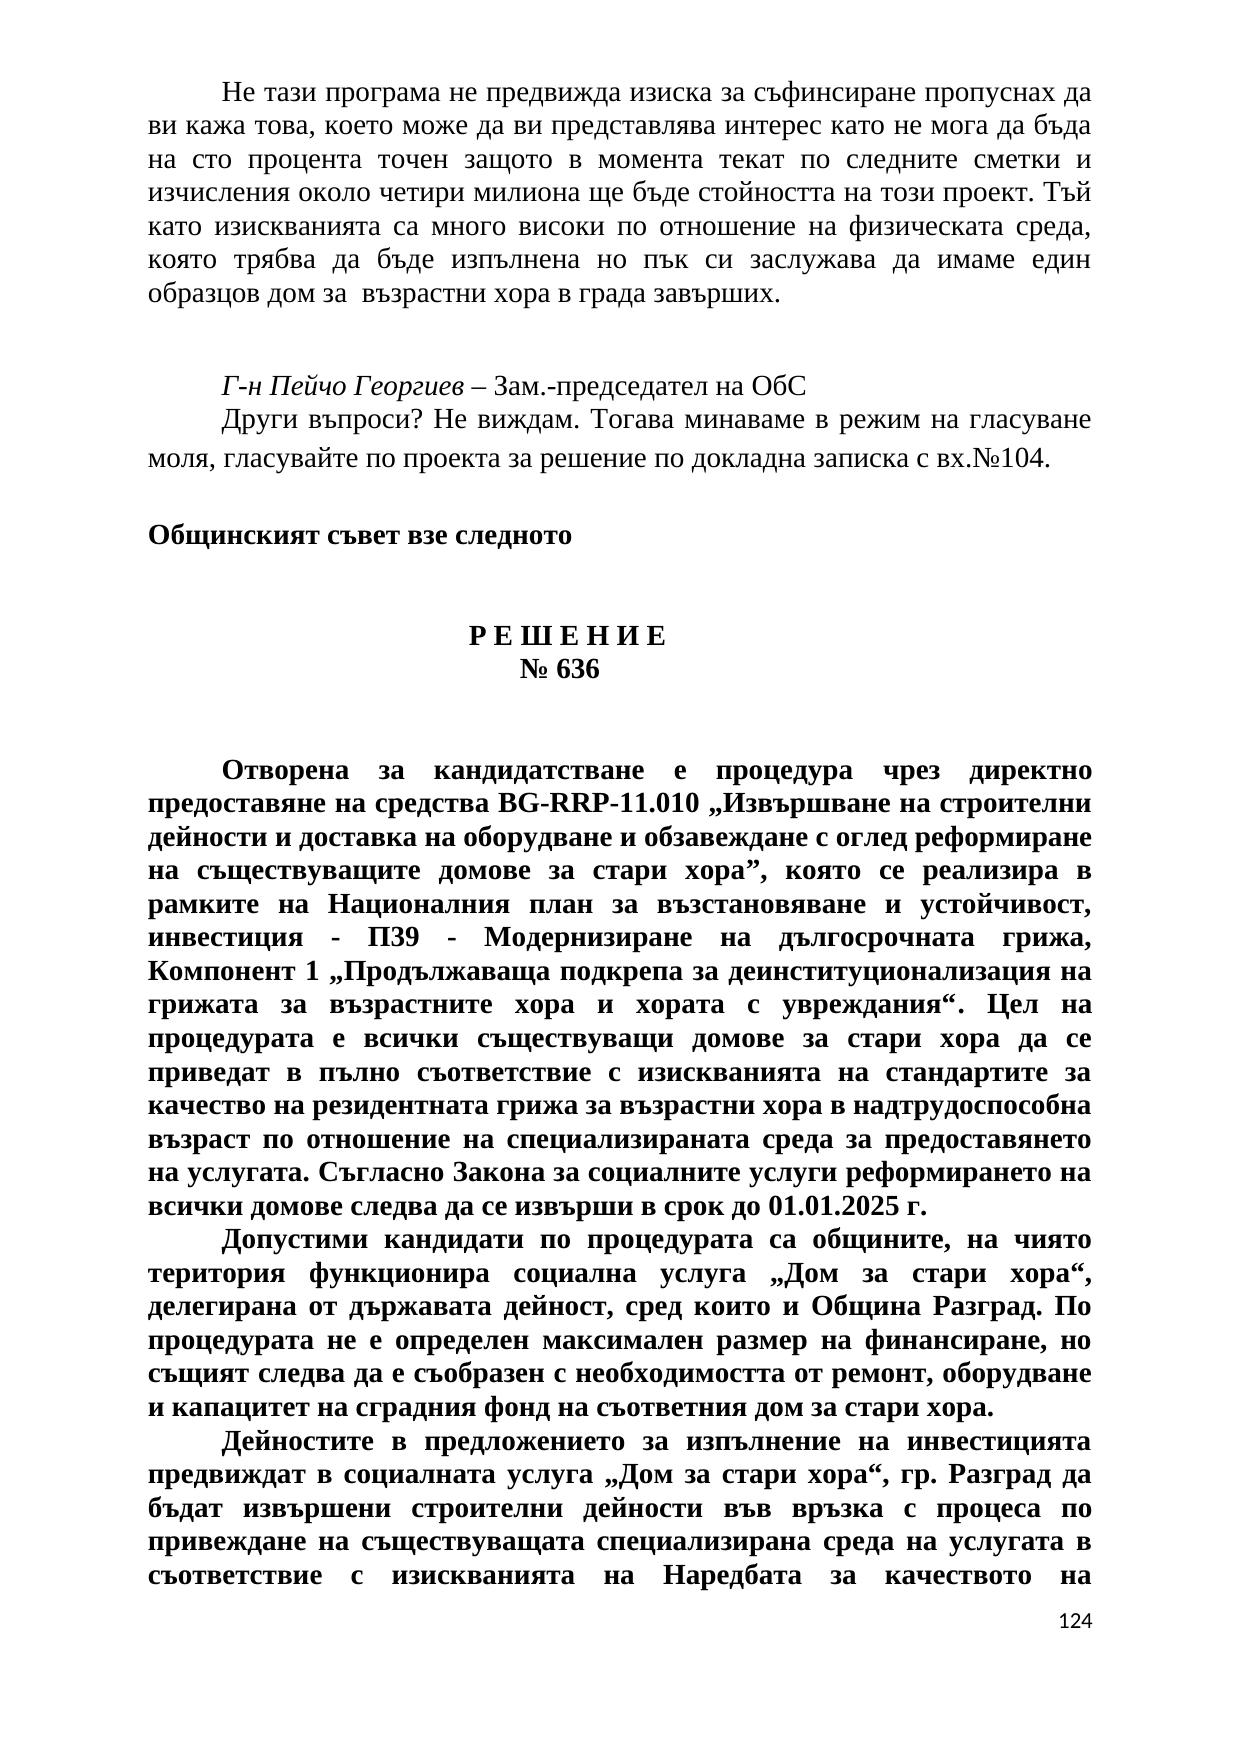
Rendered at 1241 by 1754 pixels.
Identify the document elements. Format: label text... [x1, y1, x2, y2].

text Не тази програма не предвижда изиска за съфинсиране пропуснах да ви кажа това, което може да ви представлява интерес като не мога да бъда на сто процента точен защото в момента текат по следните сметки и изчисления около четири милиона ще бъде стойността на този проект. Тъй като изискванията са много високи по отношение на физическата среда, която трябва да бъде изпълнена но пък си заслужава да имаме един образцов дом за възрастни хора в града завърших. [148, 74, 1093, 308]
subtitle Общинският съвет взе следното [148, 517, 1093, 551]
text Други въпроси? Не виждам. Тогава минаваме в режим на гласуване моля, гласувайте по проекта за решение по докладна записка с вх.№104. [148, 401, 1093, 473]
text Отворена за кандидатстване е процедура чрез директно предоставяне на средства BG-RRP-11.010 „Извършване на строителни дейности и доставка на оборудване и обзавеждане с оглед реформиране на съществуващите домове за стари хора”, която се реализира в рамките на Националния план за възстановяване и устойчивост, инвестиция - П39 - Модернизиране на дългосрочната грижа, Компонент 1 „Продължаваща подкрепа за деинституционализация на грижата за възрастните хора и хората с увреждания“. Цел на процедурата е всички съществуващи домове за стари хора да се приведат в пълно съответствие с изискванията на стандартите за качество на резидентната грижа за възрастни хора в надтрудоспособна възраст по отношение на специализираната среда за предоставянето на услугата. Съгласно Закона за социалните услуги реформирането на всички домове следва да се извърши в срок до 01.01.2025 г. [148, 752, 1093, 1221]
text Дейностите в предложението за изпълнение на инвестицията предвиждат в социалната услуга „Дом за стари хора“, гр. Разград да бъдат извършени строителни дейности във връзка с процеса по привеждане на съществуващата специализирана среда на услугата в съответствие с изискванията на Наредбата за качеството на [148, 1423, 1093, 1590]
subtitle Р Е Ш Е Н И Е [148, 618, 1093, 651]
subtitle № 636 [148, 651, 1093, 685]
text Допустими кандидати по процедурата са общините, на чиято територия функционира социална услуга „Дом за стари хора“, делегирана от държавата дейност, сред които и Община Разград. По процедурата не е определен максимален размер на финансиране, но същият следва да е съобразен с необходимостта от ремонт, оборудване и капацитет на сградния фонд на съответния дом за стари хора. [148, 1221, 1093, 1423]
text Г-н Пейчо Георгиев – Зам.-председател на ОбС [148, 368, 1093, 401]
